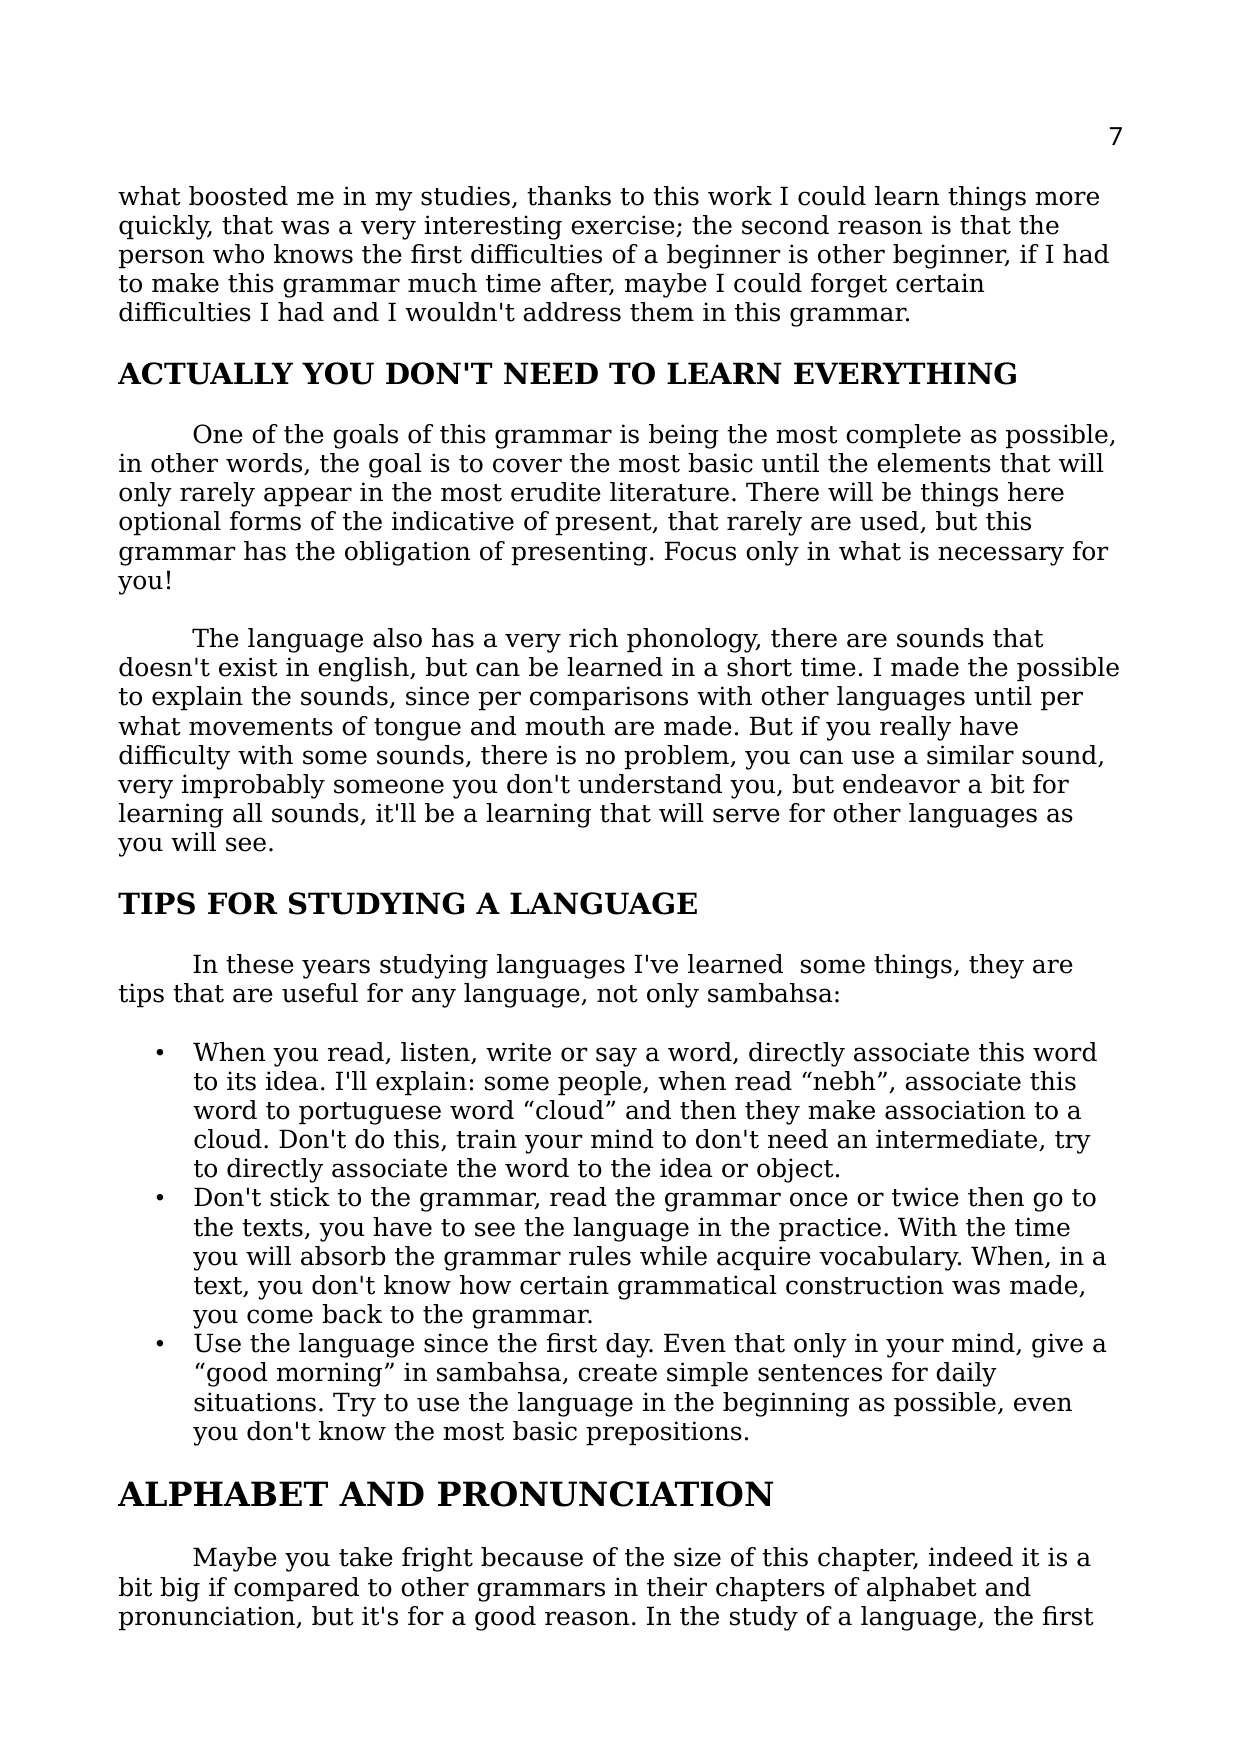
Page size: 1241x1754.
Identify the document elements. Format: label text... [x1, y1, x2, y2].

subtitle TIPS FOR STUDYING A LANGUAGE [118, 887, 1123, 921]
text what boosted me in my studies, thanks to this work I could learn things more quickly, that was a very interesting exercise; the second reason is that the person who knows the first difficulties of a beginner is other beginner, if I had to make this grammar much time after, maybe I could forget certain difficulties I had and I wouldn't address them in this grammar. [118, 182, 1123, 327]
text Maybe you take fright because of the size of this chapter, indeed it is a bit big if compared to other grammars in their chapters of alphabet and pronunciation, but it's for a good reason. In the study of a language, the first [118, 1543, 1123, 1631]
text In these years studying languages I've learned some things, they are tips that are useful for any language, not only sambahsa: [118, 950, 1123, 1008]
list When you read, listen, write or say a word, directly associate this word to its idea. I'll explain: some people, when read “nebh”, associate this word to portuguese word “cloud” and then they make association to a cloud. Don't do this, train your mind to don't need an intermediate, try to directly associate the word to the idea or object. [156, 1038, 1123, 1183]
list Don't stick to the grammar, read the grammar once or twice then go to the texts, you have to see the language in the practice. With the time you will absorb the grammar rules while acquire vocabulary. When, in a text, you don't know how certain grammatical construction was made, you come back to the grammar. [156, 1183, 1123, 1329]
subtitle ALPHABET AND PRONUNCIATION [118, 1475, 1123, 1514]
text One of the goals of this grammar is being the most complete as possible, in other words, the goal is to cover the most basic until the elements that will only rarely appear in the most erudite literature. There will be things here optional forms of the indicative of present, that rarely are used, but this grammar has the obligation of presenting. Focus only in what is necessary for you! [118, 420, 1123, 595]
text The language also has a very rich phonology, there are sounds that doesn't exist in english, but can be learned in a short time. I made the possible to explain the sounds, since per comparisons with other languages until per what movements of tongue and mouth are made. But if you really have difficulty with some sounds, there is no problem, you can use a similar sound, very improbably someone you don't understand you, but endeavor a bit for learning all sounds, it'll be a learning that will serve for other languages as you will see. [118, 624, 1123, 858]
subtitle ACTUALLY YOU DON'T NEED TO LEARN EVERYTHING [118, 357, 1123, 391]
list Use the language since the first day. Even that only in your mind, give a “good morning” in sambahsa, create simple sentences for daily situations. Try to use the language in the beginning as possible, even you don't know the most basic prepositions. [156, 1329, 1123, 1446]
